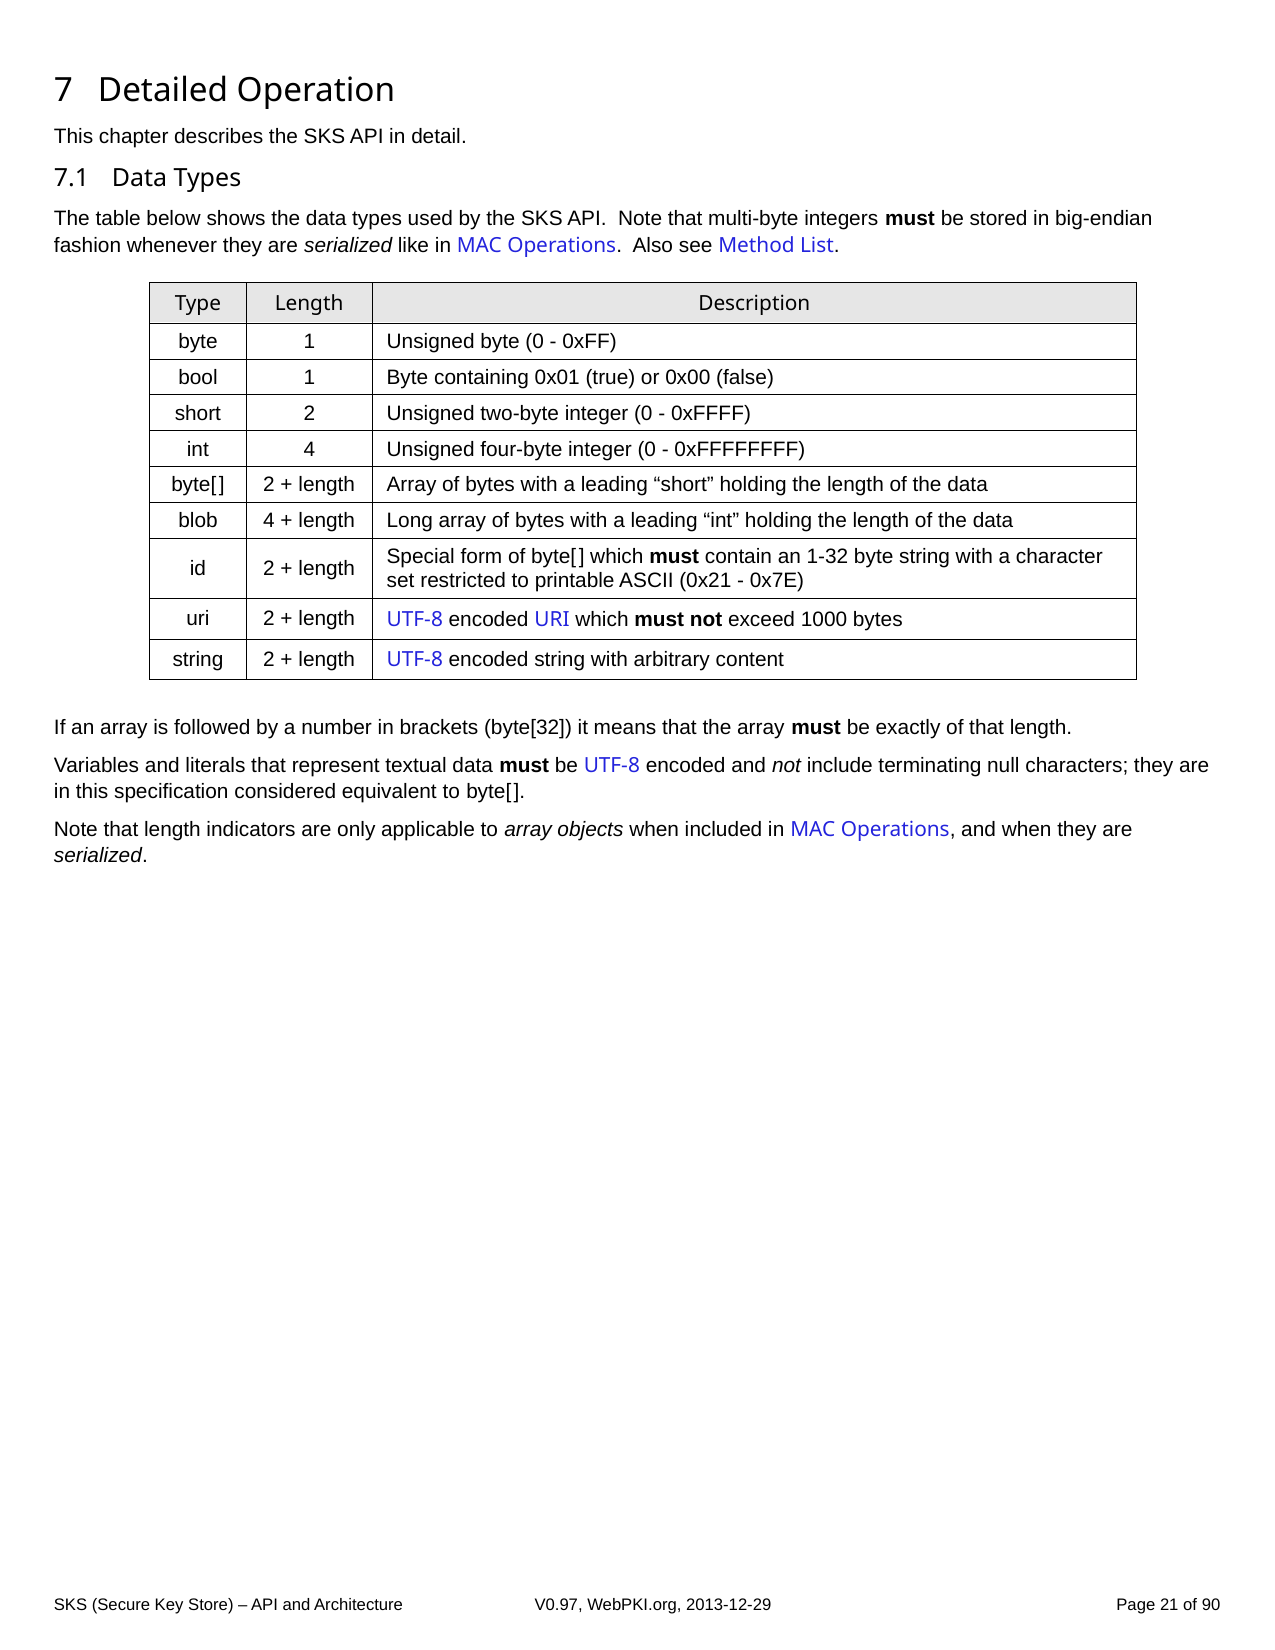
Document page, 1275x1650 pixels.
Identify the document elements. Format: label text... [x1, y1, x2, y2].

table_cell Unsigned two-byte integer (0 - 0xFFFF) [373, 395, 1136, 430]
table_cell 2 + length [247, 599, 372, 638]
table_cell 4 [247, 431, 372, 466]
table_cell UTF-8 encoded URI which must not exceed 1000 bytes [373, 599, 1136, 638]
table_cell id [150, 539, 246, 598]
table_header Length [247, 283, 372, 322]
table_cell short [150, 395, 246, 430]
table_cell Array of bytes with a leading “short” holding the length of the data [373, 467, 1136, 502]
table_cell byte[ ] [150, 467, 246, 502]
table_cell 2 + length [247, 467, 372, 502]
table_cell 2 + length [247, 640, 372, 679]
table_cell 4 + length [247, 503, 372, 538]
table_header Type [150, 283, 246, 322]
table_cell 2 + length [247, 539, 372, 598]
table_cell 2 [247, 395, 372, 430]
text If an array is followed by a number in brackets (byte[32]) it means that the array must be exactly of that length. [54, 715, 1221, 739]
table_cell blob [150, 503, 246, 538]
subtitle Detailed Operation [54, 66, 1221, 111]
table_cell 1 [247, 360, 372, 394]
table_cell 1 [247, 324, 372, 358]
table_cell Long array of bytes with a leading “int” holding the length of the data [373, 503, 1136, 538]
table_header Description [373, 283, 1136, 322]
table_cell Unsigned four-byte integer (0 - 0xFFFFFFFF) [373, 431, 1136, 466]
table_cell int [150, 431, 246, 466]
table_cell uri [150, 599, 246, 638]
table_cell UTF-8 encoded string with arbitrary content [373, 640, 1136, 679]
table_cell bool [150, 360, 246, 394]
text Note that length indicators are only applicable to array objects when included in MAC Operations, and when they are serialized. [54, 814, 1221, 867]
table_cell byte [150, 324, 246, 358]
text Variables and literals that represent textual data must be UTF-8 encoded and not include terminating null characters; they are in this specification considered equivalent to byte[ ]. [54, 750, 1221, 803]
table_cell Special form of byte[ ] which must contain an 1-32 byte string with a character set restricted to printable ASCII (0x21 - 0x7E) [373, 539, 1136, 598]
table_cell string [150, 640, 246, 679]
table_cell Byte containing 0x01 (true) or 0x00 (false) [373, 360, 1136, 394]
text The table below shows the data types used by the SKS API. Note that multi-byte integers must be stored in big-endian fashion whenever they are serialized like in MAC Operations. Also see Method List. [54, 206, 1221, 282]
text This chapter describes the SKS API in detail. [54, 123, 1221, 147]
table_cell Unsigned byte (0 - 0xFF) [373, 324, 1136, 358]
subtitle Data Types [54, 159, 1221, 193]
